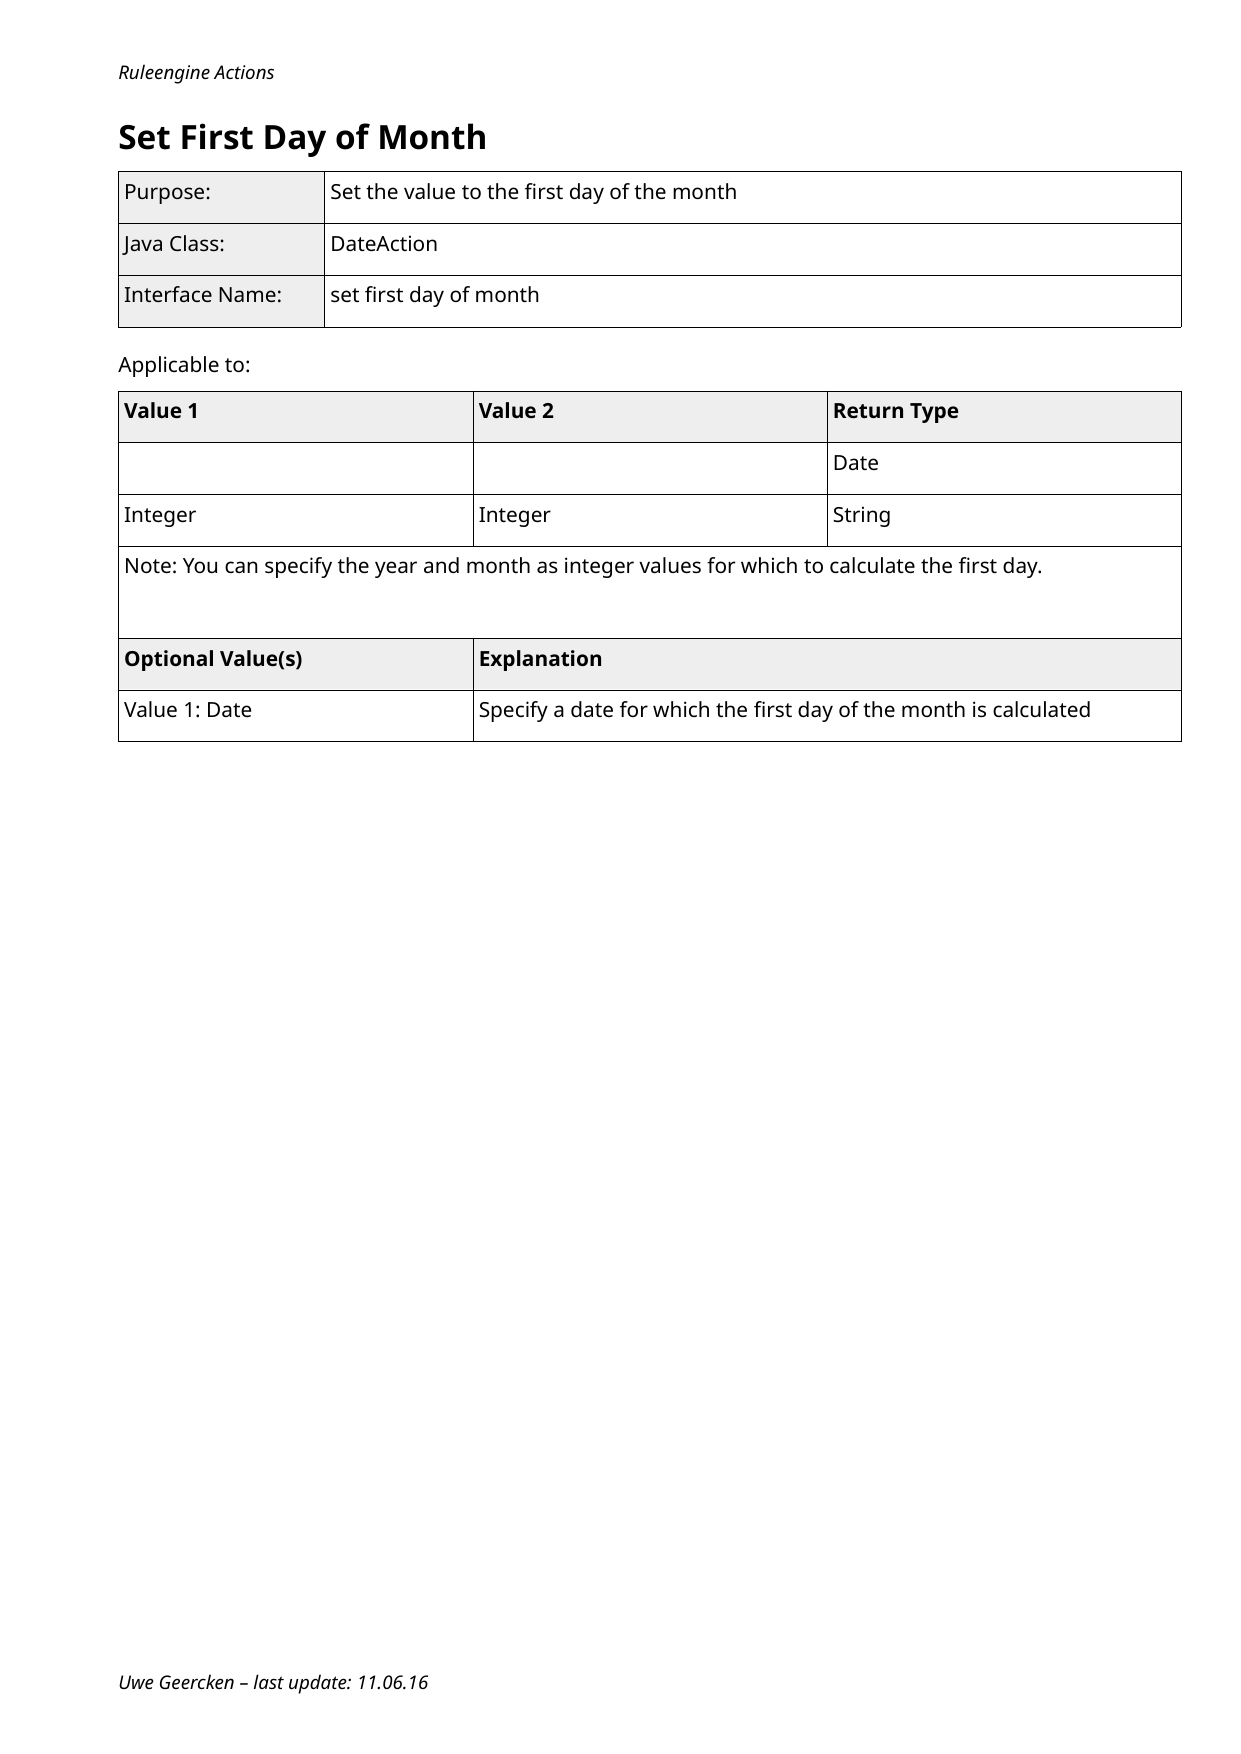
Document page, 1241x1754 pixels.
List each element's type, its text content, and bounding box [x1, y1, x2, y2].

table_cell Interface Name: [119, 276, 324, 327]
table_header Value 1 [119, 392, 473, 442]
table_cell Integer [119, 495, 473, 546]
table_cell [474, 443, 827, 494]
table_header Purpose: [119, 172, 324, 223]
text Applicable to: [118, 350, 1181, 379]
table_cell DateAction [325, 224, 1181, 275]
table_cell set first day of month [325, 276, 1181, 327]
table_cell Explanation [474, 639, 1181, 689]
table_header Set the value to the first day of the month [325, 172, 1181, 223]
table_cell Optional Value(s) [119, 639, 473, 689]
table_cell Date [828, 443, 1181, 494]
table_cell Java Class: [119, 224, 324, 275]
table_cell String [828, 495, 1181, 546]
table_cell Specify a date for which the first day of the month is calculated [474, 691, 1181, 741]
table_header Value 2 [474, 392, 827, 442]
table_cell [119, 443, 473, 494]
table_cell Note: You can specify the year and month as integer values for which to calculate the first day. [119, 547, 1181, 638]
table_cell Integer [474, 495, 827, 546]
table_header Return Type [828, 392, 1181, 442]
text Set First Day of Month [118, 114, 1181, 159]
table_cell Value 1: Date [119, 691, 473, 741]
